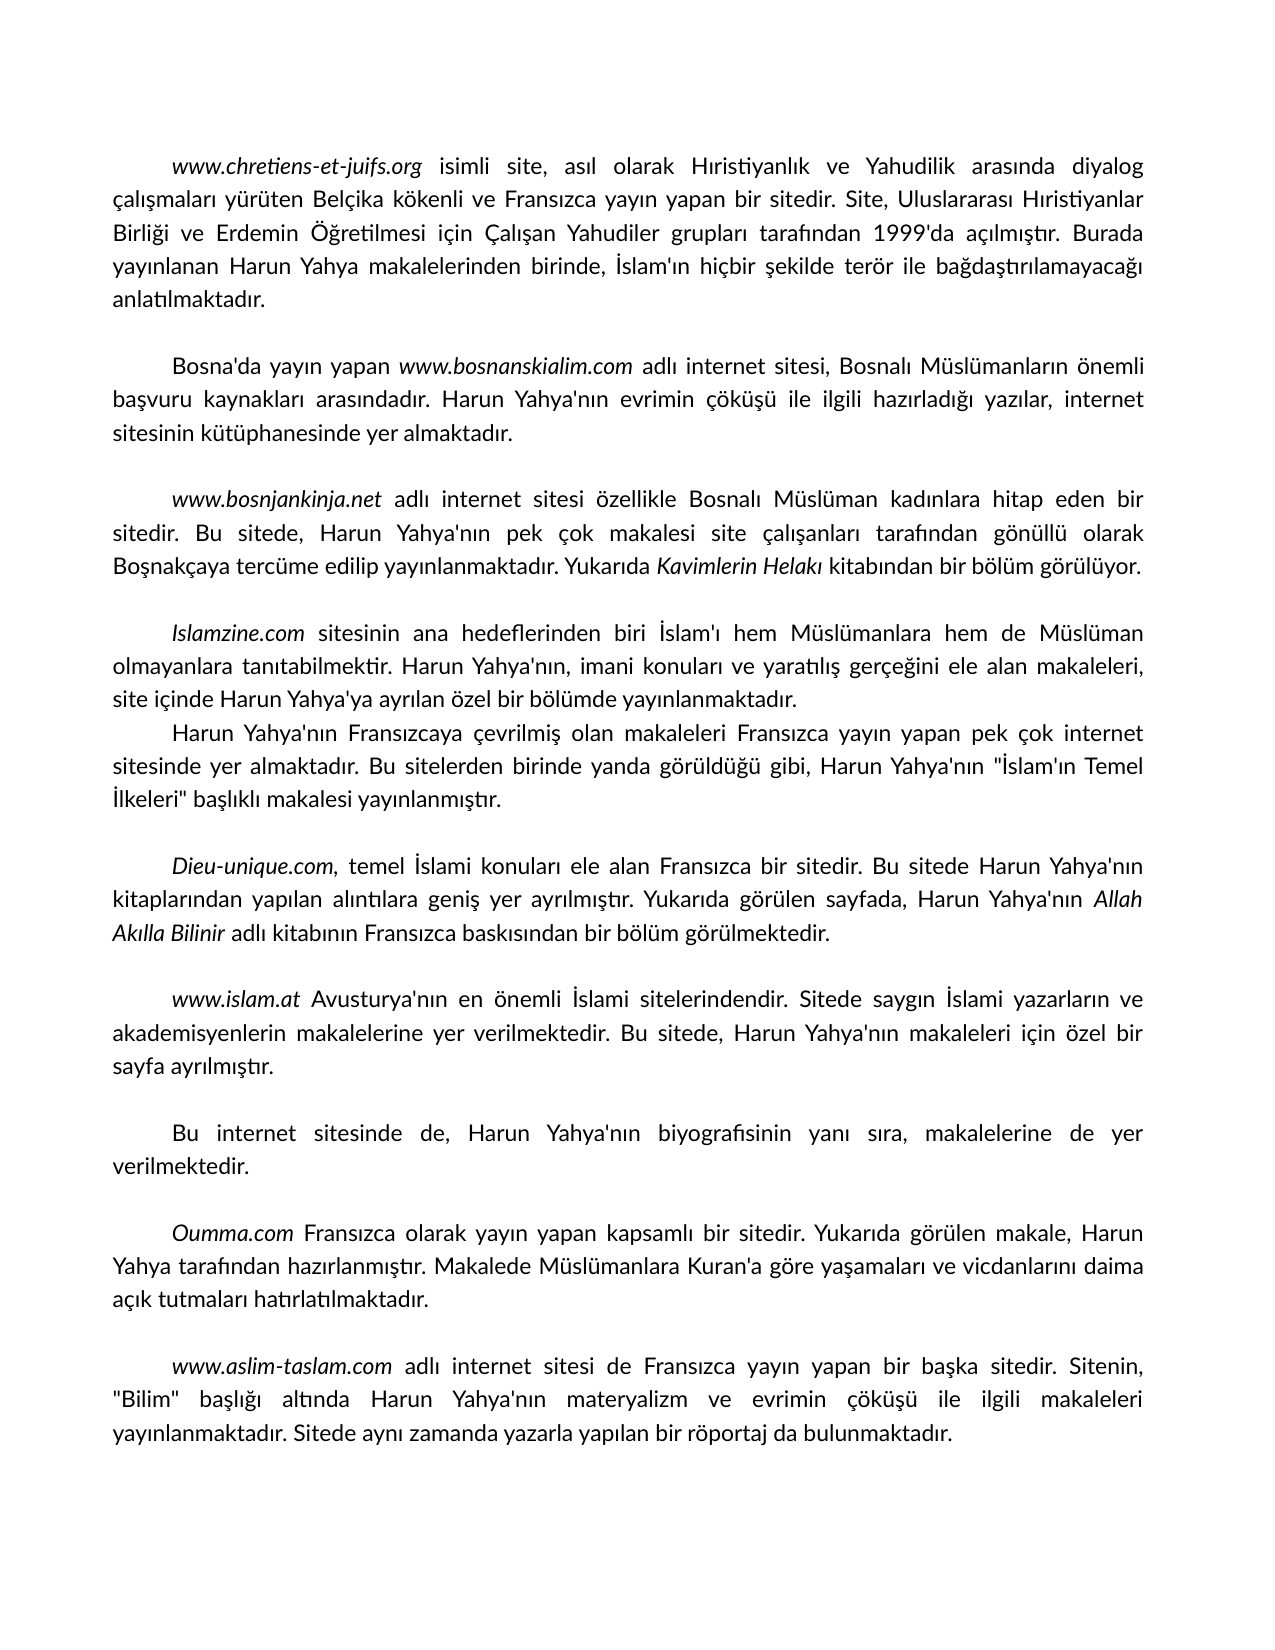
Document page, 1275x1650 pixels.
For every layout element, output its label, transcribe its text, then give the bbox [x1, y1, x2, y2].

text Dieu-unique.com, temel İslami konuları ele alan Fransızca bir sitedir. Bu sitede Harun Yahya'nın kitaplarından yapılan alıntılara geniş yer ayrılmıştır. Yukarıda görülen sayfada, Harun Yahya'nın Allah Akılla Bilinir adlı kitabının Fransızca baskısından bir bölüm görülmektedir. [112, 848, 1145, 948]
text www.chretiens-et-juifs.org isimli site, asıl olarak Hıristiyanlık ve Yahudilik arasında diyalog çalışmaları yürüten Belçika kökenli ve Fransızca yayın yapan bir sitedir. Site, Uluslararası Hıristiyanlar Birliği ve Erdemin Öğretilmesi için Çalışan Yahudiler grupları tarafından 1999'da açılmıştır. Burada yayınlanan Harun Yahya makalelerinden birinde, İslam'ın hiçbir şekilde terör ile bağdaştırılamayacağı anlatılmaktadır. [112, 148, 1145, 314]
text www.aslim-taslam.com adlı internet sitesi de Fransızca yayın yapan bir başka sitedir. Sitenin, "Bilim" başlığı altında Harun Yahya'nın materyalizm ve evrimin çöküşü ile ilgili makaleleri yayınlanmaktadır. Sitede aynı zamanda yazarla yapılan bir röportaj da bulunmaktadır. [112, 1348, 1145, 1448]
text Oumma.com Fransızca olarak yayın yapan kapsamlı bir sitedir. Yukarıda görülen makale, Harun Yahya tarafından hazırlanmıştır. Makalede Müslümanlara Kuran'a göre yaşamaları ve vicdanlarını daima açık tutmaları hatırlatılmaktadır. [112, 1214, 1145, 1314]
text www.islam.at Avusturya'nın en önemli İslami sitelerindendir. Sitede saygın İslami yazarların ve akademisyenlerin makalelerine yer verilmektedir. Bu sitede, Harun Yahya'nın makaleleri için özel bir sayfa ayrılmıştır. [112, 981, 1145, 1081]
text Bu internet sitesinde de, Harun Yahya'nın biyografisinin yanı sıra, makalelerine de yer verilmektedir. [112, 1114, 1145, 1181]
text Islamzine.com sitesinin ana hedeflerinden biri İslam'ı hem Müslümanlara hem de Müslüman olmayanlara tanıtabilmektir. Harun Yahya'nın, imani konuları ve yaratılış gerçeğini ele alan makaleleri, site içinde Harun Yahya'ya ayrılan özel bir bölümde yayınlanmaktadır. [112, 614, 1145, 714]
text Harun Yahya'nın Fransızcaya çevrilmiş olan makaleleri Fransızca yayın yapan pek çok internet sitesinde yer almaktadır. Bu sitelerden birinde yanda görüldüğü gibi, Harun Yahya'nın "İslam'ın Temel İlkeleri" başlıklı makalesi yayınlanmıştır. [112, 714, 1145, 814]
text www.bosnjankinja.net adlı internet sitesi özellikle Bosnalı Müslüman kadınlara hitap eden bir sitedir. Bu sitede, Harun Yahya'nın pek çok makalesi site çalışanları tarafından gönüllü olarak Boşnakçaya tercüme edilip yayınlanmaktadır. Yukarıda Kavimlerin Helakı kitabından bir bölüm görülüyor. [112, 481, 1145, 581]
text Bosna'da yayın yapan www.bosnanskialim.com adlı internet sitesi, Bosnalı Müslümanların önemli başvuru kaynakları arasındadır. Harun Yahya'nın evrimin çöküşü ile ilgili hazırladığı yazılar, internet sitesinin kütüphanesinde yer almaktadır. [112, 348, 1145, 448]
